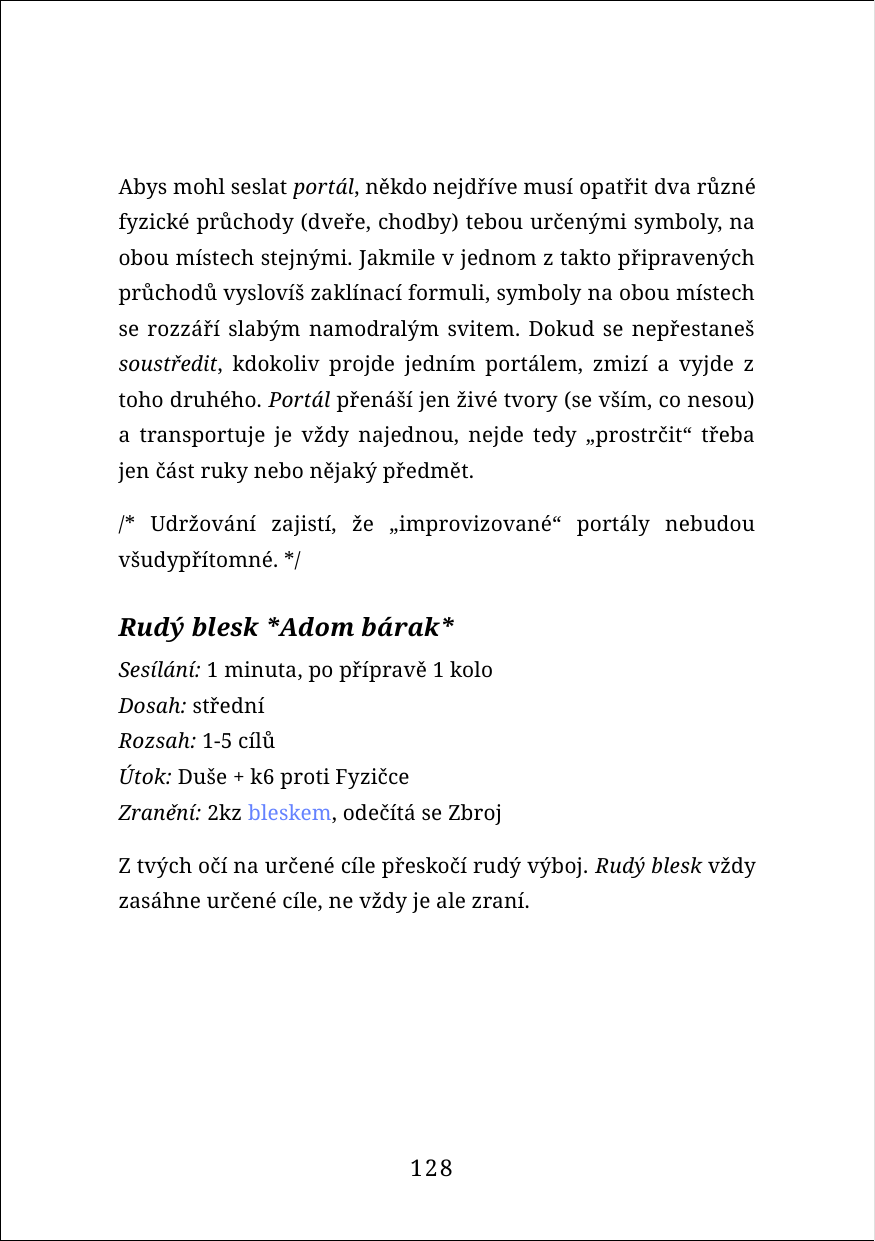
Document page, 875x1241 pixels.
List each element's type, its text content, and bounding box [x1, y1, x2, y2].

subtitle Rudý blesk *Adom bárak* [118, 610, 756, 644]
text Abys mohl seslat portál, někdo nejdříve musí opatřit dva různé fyzické průchody (dveře, chodby) tebou určenými symboly, na obou místech stejnými. Jakmile v jednom z takto připravených průchodů vyslovíš zaklínací formuli, symboly na obou místech se rozzáří slabým namodralým svitem. Dokud se nepřestaneš soustředit, kdokoliv projde jedním portálem, zmizí a vyjde z toho druhého. Portál přenáší jen živé tvory (se vším, co nesou) a transportuje je vždy najednou, nejde tedy „prostrčit“ třeba jen část ruky nebo nějaký předmět. [118, 172, 756, 484]
text /* Udržování zajistí, že „improvizované“ portály nebudou všudypřítomné. */ [118, 509, 756, 573]
text Z tvých očí na určené cíle přeskočí rudý výboj. Rudý blesk vždy zasáhne určené cíle, ne vždy je ale zraní. [118, 851, 756, 915]
text Sesílání: 1 minuta, po přípravě 1 kolo Dosah: střední Rozsah: 1-5 cílů Útok: Duše + k6 proti Fyzičce Zranění: 2kz bleskem, odečítá se Zbroj [118, 656, 756, 826]
